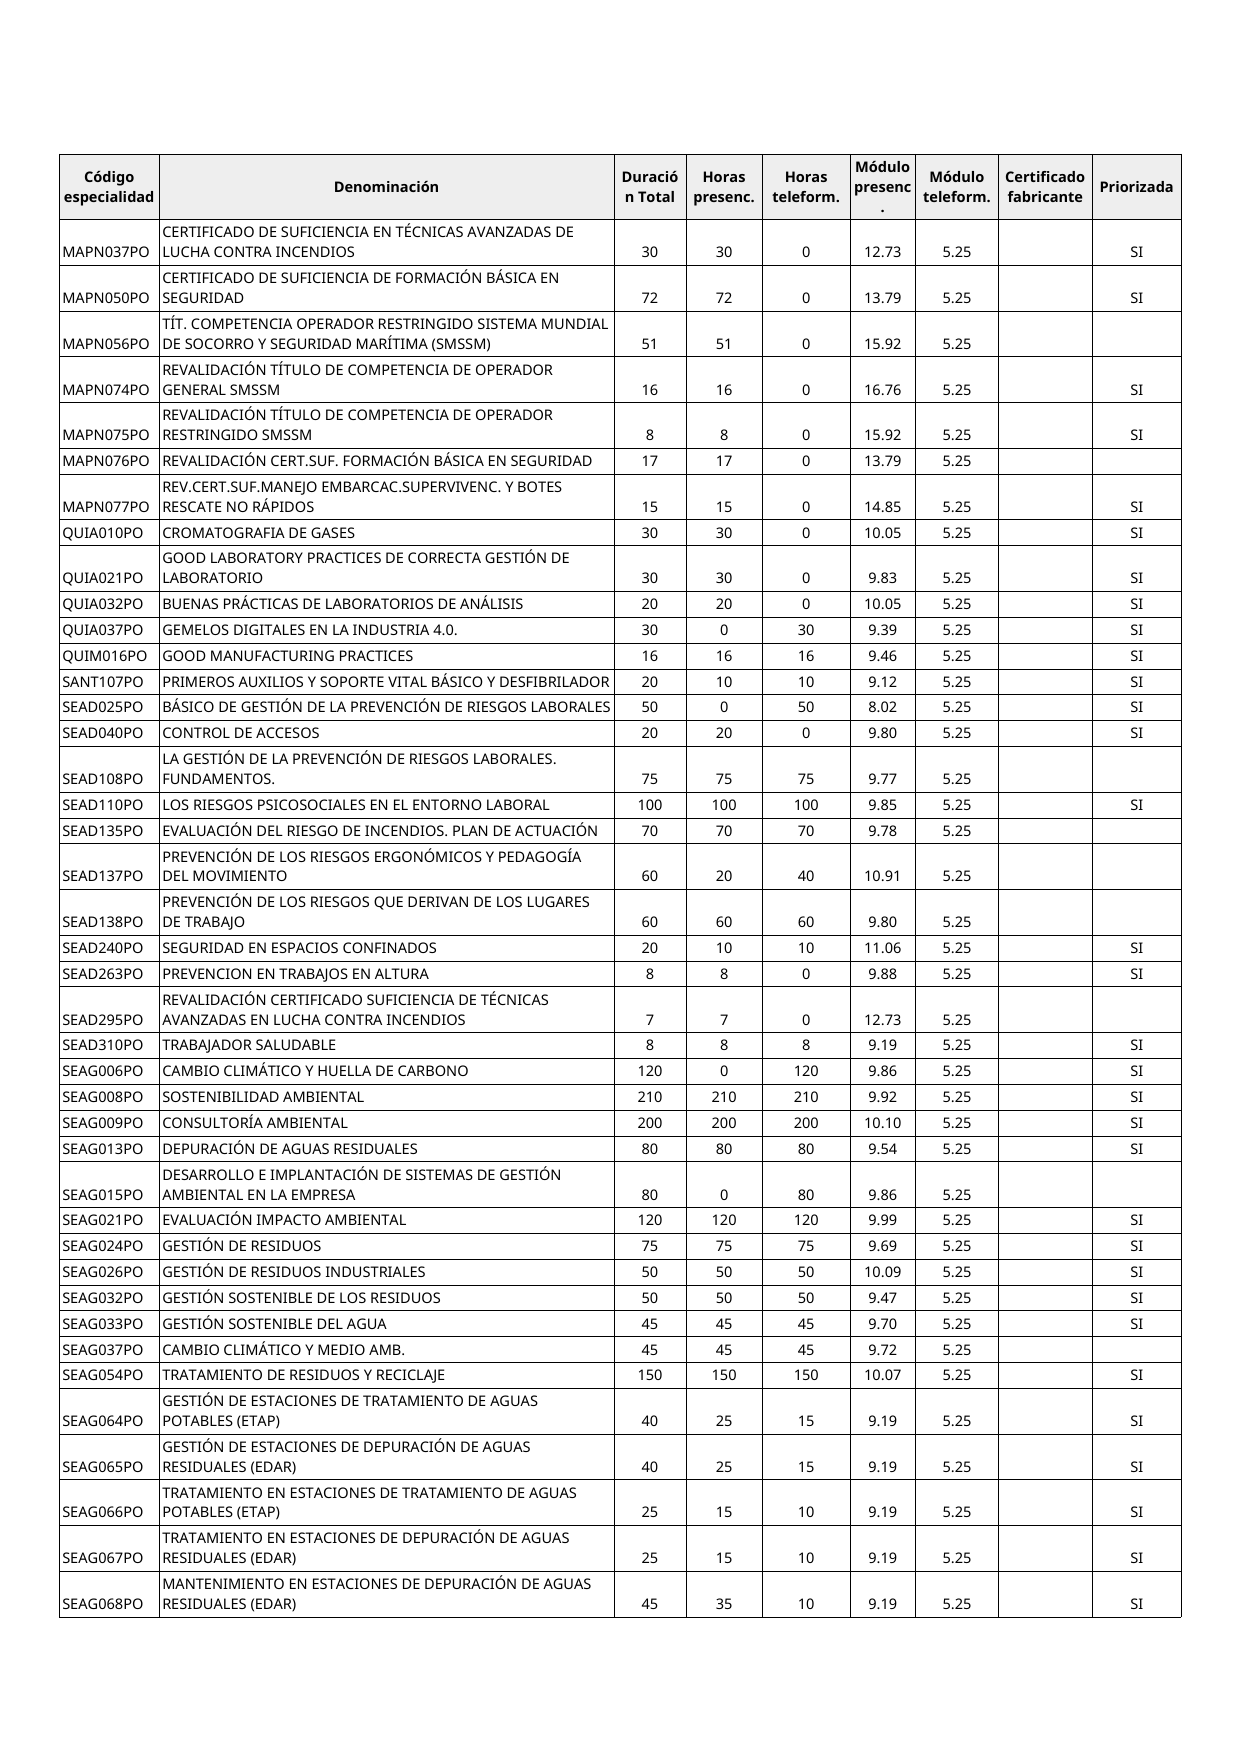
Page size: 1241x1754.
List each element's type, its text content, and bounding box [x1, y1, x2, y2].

table_cell 5,25 [916, 1260, 998, 1284]
table_cell SEAD295PO [60, 987, 159, 1032]
table_cell 8 [615, 403, 686, 448]
table_cell 10 [763, 1526, 850, 1571]
table_cell [999, 220, 1092, 265]
table_cell 9,99 [851, 1208, 915, 1233]
table_cell SI [1093, 962, 1181, 986]
table_cell SI [1093, 220, 1181, 265]
table_cell [1093, 890, 1181, 935]
table_cell [999, 1137, 1092, 1161]
table_cell 25 [615, 1526, 686, 1571]
table_cell SEAD040PO [60, 721, 159, 746]
table_cell SI [1093, 1208, 1181, 1233]
table_cell SEAG066PO [60, 1480, 159, 1525]
table_cell 9,86 [851, 1059, 915, 1084]
table_header Código especialidad [60, 155, 159, 219]
table_cell 9,70 [851, 1311, 915, 1336]
table_cell 5,25 [916, 747, 998, 792]
table_cell 10,91 [851, 844, 915, 889]
table_cell 5,25 [916, 220, 998, 265]
table_cell 9,86 [851, 1162, 915, 1207]
table_cell 50 [687, 1286, 762, 1310]
table_cell [999, 1526, 1092, 1571]
table_header Horas presenc. [687, 155, 762, 219]
table_cell 5,25 [916, 695, 998, 720]
table_cell 14,85 [851, 475, 915, 519]
table_header Duración Total [615, 155, 686, 219]
table_cell 9,19 [851, 1435, 915, 1479]
table_cell 16 [615, 644, 686, 668]
table_cell 9,19 [851, 1572, 915, 1617]
table_cell 9,12 [851, 670, 915, 694]
table_cell 210 [615, 1085, 686, 1110]
table_cell 0 [763, 403, 850, 448]
table_header Priorizada [1093, 155, 1181, 219]
table_cell SI [1093, 793, 1181, 817]
table_cell 5,25 [916, 1162, 998, 1207]
table_cell [999, 695, 1092, 720]
table_cell 13,79 [851, 449, 915, 474]
table_cell 16 [615, 357, 686, 402]
table_cell 8 [687, 962, 762, 986]
table_cell 0 [687, 1059, 762, 1084]
table_cell 0 [763, 520, 850, 545]
table_cell 10 [763, 1572, 850, 1617]
table_cell [999, 1111, 1092, 1136]
table_cell 8,02 [851, 695, 915, 720]
table_cell 120 [763, 1208, 850, 1233]
table_cell 80 [763, 1162, 850, 1207]
table_cell [999, 844, 1092, 889]
table_cell [999, 520, 1092, 545]
table_cell [999, 1162, 1092, 1207]
table_cell 10 [687, 936, 762, 961]
table_cell SEAG032PO [60, 1286, 159, 1310]
table_cell 13,79 [851, 266, 915, 311]
table_cell 5,25 [916, 1208, 998, 1233]
table_cell 9,54 [851, 1137, 915, 1161]
table_cell 80 [687, 1137, 762, 1161]
table_cell 16 [687, 357, 762, 402]
table_cell SEAG068PO [60, 1572, 159, 1617]
table_cell 30 [615, 618, 686, 643]
table_cell 75 [763, 747, 850, 792]
table_cell 45 [615, 1337, 686, 1362]
table_cell 75 [687, 747, 762, 792]
table_cell 45 [687, 1337, 762, 1362]
table_cell SEAG064PO [60, 1389, 159, 1434]
table_cell MAPN076PO [60, 449, 159, 474]
table_cell 45 [763, 1337, 850, 1362]
table_cell SI [1093, 1389, 1181, 1434]
table_cell 5,25 [916, 618, 998, 643]
table_cell SI [1093, 721, 1181, 746]
table_cell [999, 357, 1092, 402]
table_cell 120 [687, 1208, 762, 1233]
table_cell GESTIÓN DE RESIDUOS INDUSTRIALES [160, 1260, 614, 1284]
table_cell SANT107PO [60, 670, 159, 694]
table_cell GESTIÓN DE ESTACIONES DE TRATAMIENTO DE AGUAS POTABLES (ETAP) [160, 1389, 614, 1434]
table_cell [1093, 449, 1181, 474]
table_cell 75 [763, 1234, 850, 1259]
table_cell 45 [615, 1572, 686, 1617]
table_cell MANTENIMIENTO EN ESTACIONES DE DEPURACIÓN DE AGUAS RESIDUALES (EDAR) [160, 1572, 614, 1617]
table_cell [999, 1059, 1092, 1084]
table_cell SEAG008PO [60, 1085, 159, 1110]
table_cell SI [1093, 936, 1181, 961]
table_cell 5,25 [916, 987, 998, 1032]
table_cell SEAG006PO [60, 1059, 159, 1084]
table_cell 60 [763, 890, 850, 935]
table_cell SEAD240PO [60, 936, 159, 961]
table_cell SI [1093, 1234, 1181, 1259]
table_cell SI [1093, 644, 1181, 668]
table_cell 5,25 [916, 312, 998, 356]
table_cell SI [1093, 1059, 1181, 1084]
table_cell [999, 1286, 1092, 1310]
table_cell SEAD110PO [60, 793, 159, 817]
table_cell 120 [615, 1208, 686, 1233]
table_cell 30 [763, 618, 850, 643]
table_cell SI [1093, 1137, 1181, 1161]
table_cell 9,83 [851, 546, 915, 591]
table_cell [999, 962, 1092, 986]
table_cell 5,25 [916, 1033, 998, 1058]
table_cell SEAG054PO [60, 1363, 159, 1388]
table_cell SEGURIDAD EN ESPACIOS CONFINADOS [160, 936, 614, 961]
table_cell CROMATOGRAFIA DE GASES [160, 520, 614, 545]
table_cell 10 [687, 670, 762, 694]
table_cell [999, 1480, 1092, 1525]
table_cell SI [1093, 618, 1181, 643]
table_cell 10 [763, 936, 850, 961]
table_cell 9,39 [851, 618, 915, 643]
table_cell 25 [615, 1480, 686, 1525]
table_cell MAPN074PO [60, 357, 159, 402]
table_cell 0 [763, 220, 850, 265]
table_cell TRATAMIENTO EN ESTACIONES DE TRATAMIENTO DE AGUAS POTABLES (ETAP) [160, 1480, 614, 1525]
table_cell [999, 1572, 1092, 1617]
table_cell SEAG067PO [60, 1526, 159, 1571]
table_cell 5,25 [916, 962, 998, 986]
table_cell TRATAMIENTO EN ESTACIONES DE DEPURACIÓN DE AGUAS RESIDUALES (EDAR) [160, 1526, 614, 1571]
table_cell 9,19 [851, 1526, 915, 1571]
table_cell 45 [687, 1311, 762, 1336]
table_cell 51 [615, 312, 686, 356]
table_cell 210 [763, 1085, 850, 1110]
table_cell 9,88 [851, 962, 915, 986]
table_cell 5,25 [916, 1311, 998, 1336]
table_cell SI [1093, 1435, 1181, 1479]
table_cell 5,25 [916, 475, 998, 519]
table_cell 7 [615, 987, 686, 1032]
table_cell 5,25 [916, 1526, 998, 1571]
table_cell SI [1093, 475, 1181, 519]
table_cell 72 [687, 266, 762, 311]
table_cell 10,05 [851, 520, 915, 545]
table_cell 15,92 [851, 312, 915, 356]
table_cell 5,25 [916, 1572, 998, 1617]
table_cell 8 [615, 962, 686, 986]
table_cell EVALUACIÓN IMPACTO AMBIENTAL [160, 1208, 614, 1233]
table_cell 60 [615, 844, 686, 889]
table_cell 9,80 [851, 721, 915, 746]
table_cell 75 [687, 1234, 762, 1259]
table_cell SEAG009PO [60, 1111, 159, 1136]
table_cell 5,25 [916, 721, 998, 746]
table_cell 150 [615, 1363, 686, 1388]
table_cell 50 [615, 1260, 686, 1284]
table_cell SEAD138PO [60, 890, 159, 935]
table_cell [999, 936, 1092, 961]
table_cell CONSULTORÍA AMBIENTAL [160, 1111, 614, 1136]
table_cell 30 [615, 520, 686, 545]
table_cell QUIA032PO [60, 592, 159, 617]
table_cell 15 [763, 1389, 850, 1434]
table_cell 80 [615, 1137, 686, 1161]
table_cell 16 [687, 644, 762, 668]
table_cell 70 [687, 819, 762, 843]
table_cell SI [1093, 1111, 1181, 1136]
table_cell TRABAJADOR SALUDABLE [160, 1033, 614, 1058]
table_cell SI [1093, 1085, 1181, 1110]
table_cell [999, 1260, 1092, 1284]
table_cell 5,25 [916, 592, 998, 617]
table_cell [1093, 747, 1181, 792]
table_cell 45 [763, 1311, 850, 1336]
table_cell SEAG021PO [60, 1208, 159, 1233]
table_cell 9,80 [851, 890, 915, 935]
table_cell 5,25 [916, 1435, 998, 1479]
table_cell 5,25 [916, 890, 998, 935]
table_cell [999, 1435, 1092, 1479]
table_cell [999, 312, 1092, 356]
table_cell [999, 1363, 1092, 1388]
table_cell SEAG026PO [60, 1260, 159, 1284]
table_cell 20 [687, 592, 762, 617]
table_cell 0 [763, 546, 850, 591]
table_cell 9,19 [851, 1389, 915, 1434]
table_header Horas teleform. [763, 155, 850, 219]
table_cell SI [1093, 1526, 1181, 1571]
table_cell SEAG033PO [60, 1311, 159, 1336]
table_cell SI [1093, 1363, 1181, 1388]
table_cell 9,72 [851, 1337, 915, 1362]
table_header Módulo presenc. [851, 155, 915, 219]
table_cell 15 [763, 1435, 850, 1479]
table_cell [999, 987, 1092, 1032]
table_cell [999, 793, 1092, 817]
table_cell SI [1093, 266, 1181, 311]
table_cell 9,46 [851, 644, 915, 668]
table_cell 5,25 [916, 266, 998, 311]
table_cell [1093, 1162, 1181, 1207]
table_cell 20 [687, 844, 762, 889]
table_cell [1093, 987, 1181, 1032]
table_cell REVALIDACIÓN CERT.SUF. FORMACIÓN BÁSICA EN SEGURIDAD [160, 449, 614, 474]
table_cell REV.CERT.SUF.MANEJO EMBARCAC.SUPERVIVENC. Y BOTES RESCATE NO RÁPIDOS [160, 475, 614, 519]
table_cell SEAG013PO [60, 1137, 159, 1161]
table_cell MAPN077PO [60, 475, 159, 519]
table_cell 20 [615, 936, 686, 961]
table_cell [999, 1389, 1092, 1434]
table_cell 8 [687, 1033, 762, 1058]
table_cell DEPURACIÓN DE AGUAS RESIDUALES [160, 1137, 614, 1161]
table_cell 5,25 [916, 357, 998, 402]
table_cell 0 [763, 475, 850, 519]
table_cell 30 [615, 220, 686, 265]
table_cell SOSTENIBILIDAD AMBIENTAL [160, 1085, 614, 1110]
table_cell [999, 403, 1092, 448]
table_cell SI [1093, 546, 1181, 591]
table_cell 5,25 [916, 1480, 998, 1525]
table_cell 12,73 [851, 220, 915, 265]
table_cell SEAD263PO [60, 962, 159, 986]
table_cell 5,25 [916, 1111, 998, 1136]
table_cell 60 [687, 890, 762, 935]
table_cell 5,25 [916, 1337, 998, 1362]
table_cell 20 [615, 670, 686, 694]
table_header Certificado fabricante [999, 155, 1092, 219]
table_cell 0 [763, 987, 850, 1032]
table_cell [999, 644, 1092, 668]
table_cell SI [1093, 1286, 1181, 1310]
table_cell 0 [763, 312, 850, 356]
table_cell 8 [615, 1033, 686, 1058]
table_cell 5,25 [916, 1137, 998, 1161]
table_cell SI [1093, 670, 1181, 694]
table_cell 30 [687, 220, 762, 265]
table_cell 5,25 [916, 520, 998, 545]
table_cell SEAG015PO [60, 1162, 159, 1207]
table_cell 50 [763, 695, 850, 720]
table_cell 10 [763, 1480, 850, 1525]
table_cell SEAG065PO [60, 1435, 159, 1479]
table_cell [999, 670, 1092, 694]
table_cell 210 [687, 1085, 762, 1110]
table_cell SI [1093, 357, 1181, 402]
table_cell 0 [763, 962, 850, 986]
table_cell SEAD137PO [60, 844, 159, 889]
table_cell PREVENCION EN TRABAJOS EN ALTURA [160, 962, 614, 986]
table_cell 50 [763, 1286, 850, 1310]
table_cell 70 [763, 819, 850, 843]
table_cell GESTIÓN DE ESTACIONES DE DEPURACIÓN DE AGUAS RESIDUALES (EDAR) [160, 1435, 614, 1479]
table_cell 72 [615, 266, 686, 311]
table_cell 0 [687, 1162, 762, 1207]
table_cell [999, 819, 1092, 843]
table_cell 5,25 [916, 670, 998, 694]
table_cell [1093, 844, 1181, 889]
table_cell LOS RIESGOS PSICOSOCIALES EN EL ENTORNO LABORAL [160, 793, 614, 817]
table_cell 0 [763, 449, 850, 474]
table_cell REVALIDACIÓN TÍTULO DE COMPETENCIA DE OPERADOR GENERAL SMSSM [160, 357, 614, 402]
table_cell [1093, 819, 1181, 843]
table_cell SEAD108PO [60, 747, 159, 792]
table_cell SI [1093, 695, 1181, 720]
table_cell SI [1093, 1572, 1181, 1617]
table_cell [1093, 1337, 1181, 1362]
table_cell 80 [763, 1137, 850, 1161]
table_cell 51 [687, 312, 762, 356]
table_cell 100 [687, 793, 762, 817]
table_cell [999, 1311, 1092, 1336]
table_cell [999, 1337, 1092, 1362]
table_cell 9,69 [851, 1234, 915, 1259]
table_cell 8 [687, 403, 762, 448]
table_cell 17 [687, 449, 762, 474]
table_cell 5,25 [916, 1085, 998, 1110]
table_cell 15 [687, 475, 762, 519]
table_cell 5,25 [916, 449, 998, 474]
table_cell 30 [687, 520, 762, 545]
table_cell PRIMEROS AUXILIOS Y SOPORTE VITAL BÁSICO Y DESFIBRILADOR [160, 670, 614, 694]
table_cell 17 [615, 449, 686, 474]
table_cell 80 [615, 1162, 686, 1207]
table_cell 5,25 [916, 1389, 998, 1434]
table_cell GESTIÓN SOSTENIBLE DE LOS RESIDUOS [160, 1286, 614, 1310]
table_cell QUIA010PO [60, 520, 159, 545]
table_cell 0 [763, 357, 850, 402]
table_cell 9,19 [851, 1033, 915, 1058]
table_cell SI [1093, 520, 1181, 545]
table_cell SEAD025PO [60, 695, 159, 720]
table_cell 150 [763, 1363, 850, 1388]
table_cell 15 [687, 1526, 762, 1571]
table_cell PREVENCIÓN DE LOS RIESGOS ERGONÓMICOS Y PEDAGOGÍA DEL MOVIMIENTO [160, 844, 614, 889]
table_cell 40 [763, 844, 850, 889]
table_cell SI [1093, 1311, 1181, 1336]
table_cell [999, 721, 1092, 746]
table_cell BÁSICO DE GESTIÓN DE LA PREVENCIÓN DE RIESGOS LABORALES [160, 695, 614, 720]
table_cell [999, 546, 1092, 591]
table_cell CERTIFICADO DE SUFICIENCIA EN TÉCNICAS AVANZADAS DE LUCHA CONTRA INCENDIOS [160, 220, 614, 265]
table_cell 10,10 [851, 1111, 915, 1136]
table_cell 50 [615, 695, 686, 720]
table_cell [999, 1033, 1092, 1058]
table_cell [999, 1234, 1092, 1259]
table_cell 5,25 [916, 819, 998, 843]
table_cell 0 [687, 695, 762, 720]
table_cell 9,78 [851, 819, 915, 843]
table_cell SEAD135PO [60, 819, 159, 843]
table_cell 5,25 [916, 1059, 998, 1084]
table_cell 50 [687, 1260, 762, 1284]
table_cell 60 [615, 890, 686, 935]
table_cell 11,06 [851, 936, 915, 961]
table_cell 0 [687, 618, 762, 643]
table_cell 30 [615, 546, 686, 591]
table_cell 9,85 [851, 793, 915, 817]
table_cell TÍT. COMPETENCIA OPERADOR RESTRINGIDO SISTEMA MUNDIAL DE SOCORRO Y SEGURIDAD MARÍTIMA (SMSSM) [160, 312, 614, 356]
table_cell 16 [763, 644, 850, 668]
table_cell SI [1093, 592, 1181, 617]
table_cell 0 [763, 721, 850, 746]
table_cell 25 [687, 1435, 762, 1479]
table_cell CERTIFICADO DE SUFICIENCIA DE FORMACIÓN BÁSICA EN SEGURIDAD [160, 266, 614, 311]
table_cell [999, 890, 1092, 935]
table_cell 35 [687, 1572, 762, 1617]
table_cell MAPN037PO [60, 220, 159, 265]
table_cell 75 [615, 1234, 686, 1259]
table_cell [999, 475, 1092, 519]
table_cell [999, 618, 1092, 643]
table_cell 5,25 [916, 936, 998, 961]
table_cell 5,25 [916, 644, 998, 668]
table_cell SI [1093, 403, 1181, 448]
table_cell 5,25 [916, 1363, 998, 1388]
table_cell 50 [615, 1286, 686, 1310]
table_cell SI [1093, 1480, 1181, 1525]
table_cell 9,47 [851, 1286, 915, 1310]
table_cell 10 [763, 670, 850, 694]
table_cell EVALUACIÓN DEL RIESGO DE INCENDIOS. PLAN DE ACTUACIÓN [160, 819, 614, 843]
table_cell [1093, 312, 1181, 356]
table_cell REVALIDACIÓN TÍTULO DE COMPETENCIA DE OPERADOR RESTRINGIDO SMSSM [160, 403, 614, 448]
table_cell 70 [615, 819, 686, 843]
table_cell CAMBIO CLIMÁTICO Y HUELLA DE CARBONO [160, 1059, 614, 1084]
table_cell 15 [687, 1480, 762, 1525]
table_cell [999, 449, 1092, 474]
table_cell [999, 1208, 1092, 1233]
table_cell 100 [763, 793, 850, 817]
table_cell [999, 266, 1092, 311]
table_cell 30 [687, 546, 762, 591]
table_cell 40 [615, 1435, 686, 1479]
table_cell 10,09 [851, 1260, 915, 1284]
table_cell 120 [615, 1059, 686, 1084]
table_cell TRATAMIENTO DE RESIDUOS Y RECICLAJE [160, 1363, 614, 1388]
table_cell 9,77 [851, 747, 915, 792]
table_cell CAMBIO CLIMÁTICO Y MEDIO AMB. [160, 1337, 614, 1362]
table_cell 9,92 [851, 1085, 915, 1110]
table_cell 16,76 [851, 357, 915, 402]
table_cell LA GESTIÓN DE LA PREVENCIÓN DE RIESGOS LABORALES. FUNDAMENTOS. [160, 747, 614, 792]
table_cell SI [1093, 1260, 1181, 1284]
table_cell MAPN056PO [60, 312, 159, 356]
table_cell [999, 592, 1092, 617]
table_cell [999, 747, 1092, 792]
table_cell 20 [615, 721, 686, 746]
table_cell 150 [687, 1363, 762, 1388]
table_cell BUENAS PRÁCTICAS DE LABORATORIOS DE ANÁLISIS [160, 592, 614, 617]
table_cell 75 [615, 747, 686, 792]
table_cell MAPN050PO [60, 266, 159, 311]
table_header Denominación [160, 155, 614, 219]
table_cell 0 [763, 592, 850, 617]
table_cell 200 [687, 1111, 762, 1136]
table_cell SEAG024PO [60, 1234, 159, 1259]
table_cell 15 [615, 475, 686, 519]
table_cell 45 [615, 1311, 686, 1336]
table_cell 5,25 [916, 844, 998, 889]
table_cell GESTIÓN SOSTENIBLE DEL AGUA [160, 1311, 614, 1336]
table_cell 120 [763, 1059, 850, 1084]
table_cell 5,25 [916, 403, 998, 448]
table_cell 7 [687, 987, 762, 1032]
table_cell 20 [615, 592, 686, 617]
table_cell REVALIDACIÓN CERTIFICADO SUFICIENCIA DE TÉCNICAS AVANZADAS EN LUCHA CONTRA INCENDIOS [160, 987, 614, 1032]
table_cell 10,07 [851, 1363, 915, 1388]
table_cell [999, 1085, 1092, 1110]
table_cell 15,92 [851, 403, 915, 448]
table_cell 100 [615, 793, 686, 817]
table_cell GEMELOS DIGITALES EN LA INDUSTRIA 4.0. [160, 618, 614, 643]
table_cell 50 [763, 1260, 850, 1284]
table_cell MAPN075PO [60, 403, 159, 448]
table_cell DESARROLLO E IMPLANTACIÓN DE SISTEMAS DE GESTIÓN AMBIENTAL EN LA EMPRESA [160, 1162, 614, 1207]
table_cell 200 [763, 1111, 850, 1136]
table_cell 25 [687, 1389, 762, 1434]
table_cell 5,25 [916, 1286, 998, 1310]
table_cell 40 [615, 1389, 686, 1434]
table_cell QUIM016PO [60, 644, 159, 668]
table_cell QUIA021PO [60, 546, 159, 591]
table_header Módulo teleform. [916, 155, 998, 219]
table_cell GOOD LABORATORY PRACTICES DE CORRECTA GESTIÓN DE LABORATORIO [160, 546, 614, 591]
table_cell 5,25 [916, 793, 998, 817]
table_cell 5,25 [916, 1234, 998, 1259]
table_cell 20 [687, 721, 762, 746]
table_cell 10,05 [851, 592, 915, 617]
table_cell SEAD310PO [60, 1033, 159, 1058]
table_cell 9,19 [851, 1480, 915, 1525]
table_cell SEAG037PO [60, 1337, 159, 1362]
table_cell GESTIÓN DE RESIDUOS [160, 1234, 614, 1259]
table_cell PREVENCIÓN DE LOS RIESGOS QUE DERIVAN DE LOS LUGARES DE TRABAJO [160, 890, 614, 935]
table_cell 0 [763, 266, 850, 311]
table_cell 5,25 [916, 546, 998, 591]
table_cell 8 [763, 1033, 850, 1058]
table_cell GOOD MANUFACTURING PRACTICES [160, 644, 614, 668]
table_cell 200 [615, 1111, 686, 1136]
table_cell CONTROL DE ACCESOS [160, 721, 614, 746]
table_cell 12,73 [851, 987, 915, 1032]
table_cell SI [1093, 1033, 1181, 1058]
table_cell QUIA037PO [60, 618, 159, 643]
